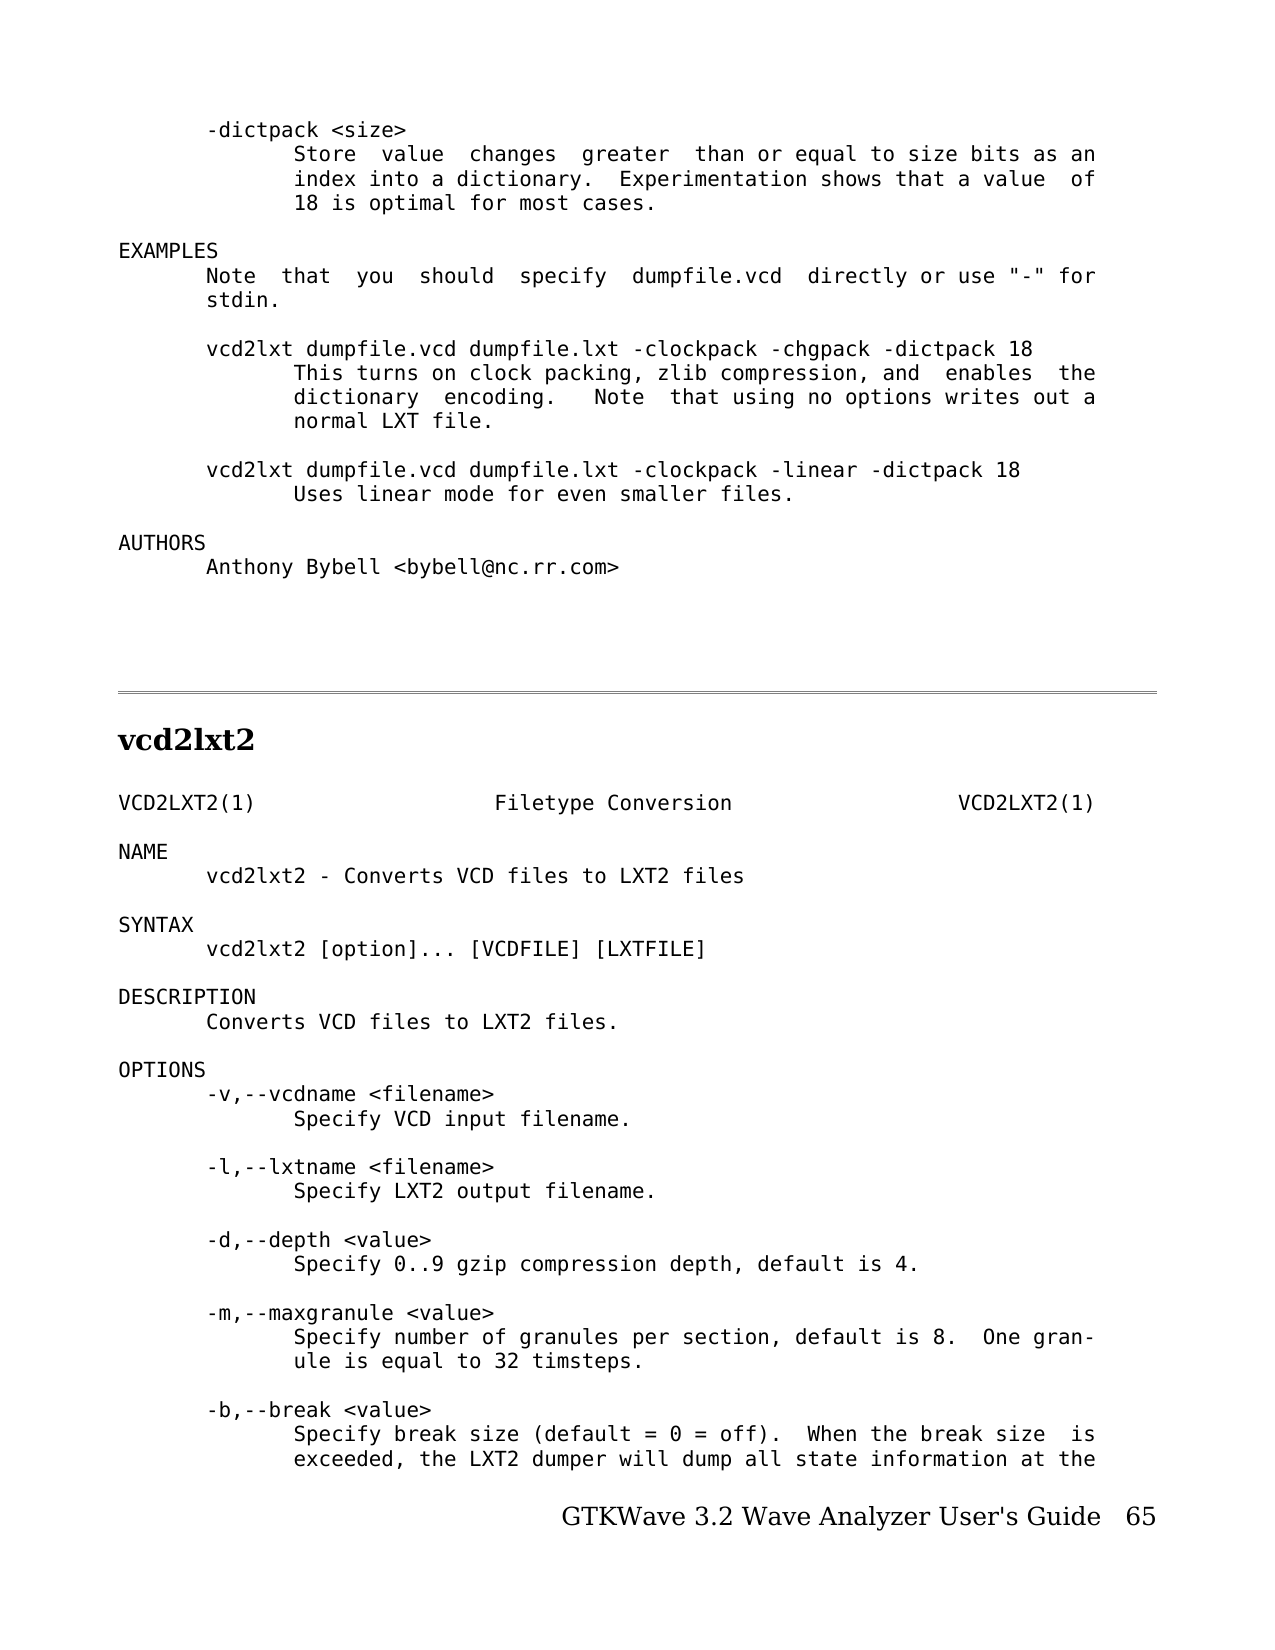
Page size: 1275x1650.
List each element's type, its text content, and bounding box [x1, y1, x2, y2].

text AUTHORS [118, 531, 1157, 555]
text dictionary encoding. Note that using no options writes out a [118, 385, 1157, 409]
text NAME [118, 840, 1157, 864]
text -dictpack <size> [118, 118, 1157, 142]
text -v,--vcdname <filename> [118, 1082, 1157, 1107]
text ule is equal to 32 timsteps. [118, 1349, 1157, 1374]
text Converts VCD files to LXT2 files. [118, 1010, 1157, 1034]
text Note that you should specify dumpfile.vcd directly or use "-" for [118, 264, 1157, 288]
text Specify break size (default = 0 = off). When the break size is [118, 1422, 1157, 1447]
text 18 is optimal for most cases. [118, 191, 1157, 215]
text -d,--depth <value> [118, 1228, 1157, 1252]
text Specify LXT2 output filename. [118, 1179, 1157, 1204]
text vcd2lxt dumpfile.vcd dumpfile.lxt -clockpack -chgpack -dictpack 18 [118, 337, 1157, 361]
text stdin. [118, 288, 1157, 312]
text vcd2lxt2 [118, 723, 1157, 757]
text normal LXT file. [118, 409, 1157, 434]
text -m,--maxgranule <value> [118, 1301, 1157, 1325]
text Store value changes greater than or equal to size bits as an [118, 142, 1157, 167]
text Uses linear mode for even smaller files. [118, 482, 1157, 506]
text SYNTAX [118, 913, 1157, 937]
text Specify 0..9 gzip compression depth, default is 4. [118, 1252, 1157, 1277]
text exceeded, the LXT2 dumper will dump all state information at the [118, 1447, 1157, 1471]
text Specify number of granules per section, default is 8. One gran- [118, 1325, 1157, 1349]
text vcd2lxt2 - Converts VCD files to LXT2 files [118, 864, 1157, 888]
text This turns on clock packing, zlib compression, and enables the [118, 361, 1157, 385]
text vcd2lxt2 [option]... [VCDFILE] [LXTFILE] [118, 937, 1157, 961]
text VCD2LXT2(1) Filetype Conversion VCD2LXT2(1) [118, 791, 1157, 816]
text index into a dictionary. Experimentation shows that a value of [118, 167, 1157, 191]
text DESCRIPTION [118, 985, 1157, 1010]
text -b,--break <value> [118, 1398, 1157, 1422]
text OPTIONS [118, 1058, 1157, 1082]
text Anthony Bybell <bybell@nc.rr.com> [118, 555, 1157, 579]
text -l,--lxtname <filename> [118, 1155, 1157, 1179]
text vcd2lxt dumpfile.vcd dumpfile.lxt -clockpack -linear -dictpack 18 [118, 458, 1157, 482]
text Specify VCD input filename. [118, 1107, 1157, 1131]
text EXAMPLES [118, 239, 1157, 264]
